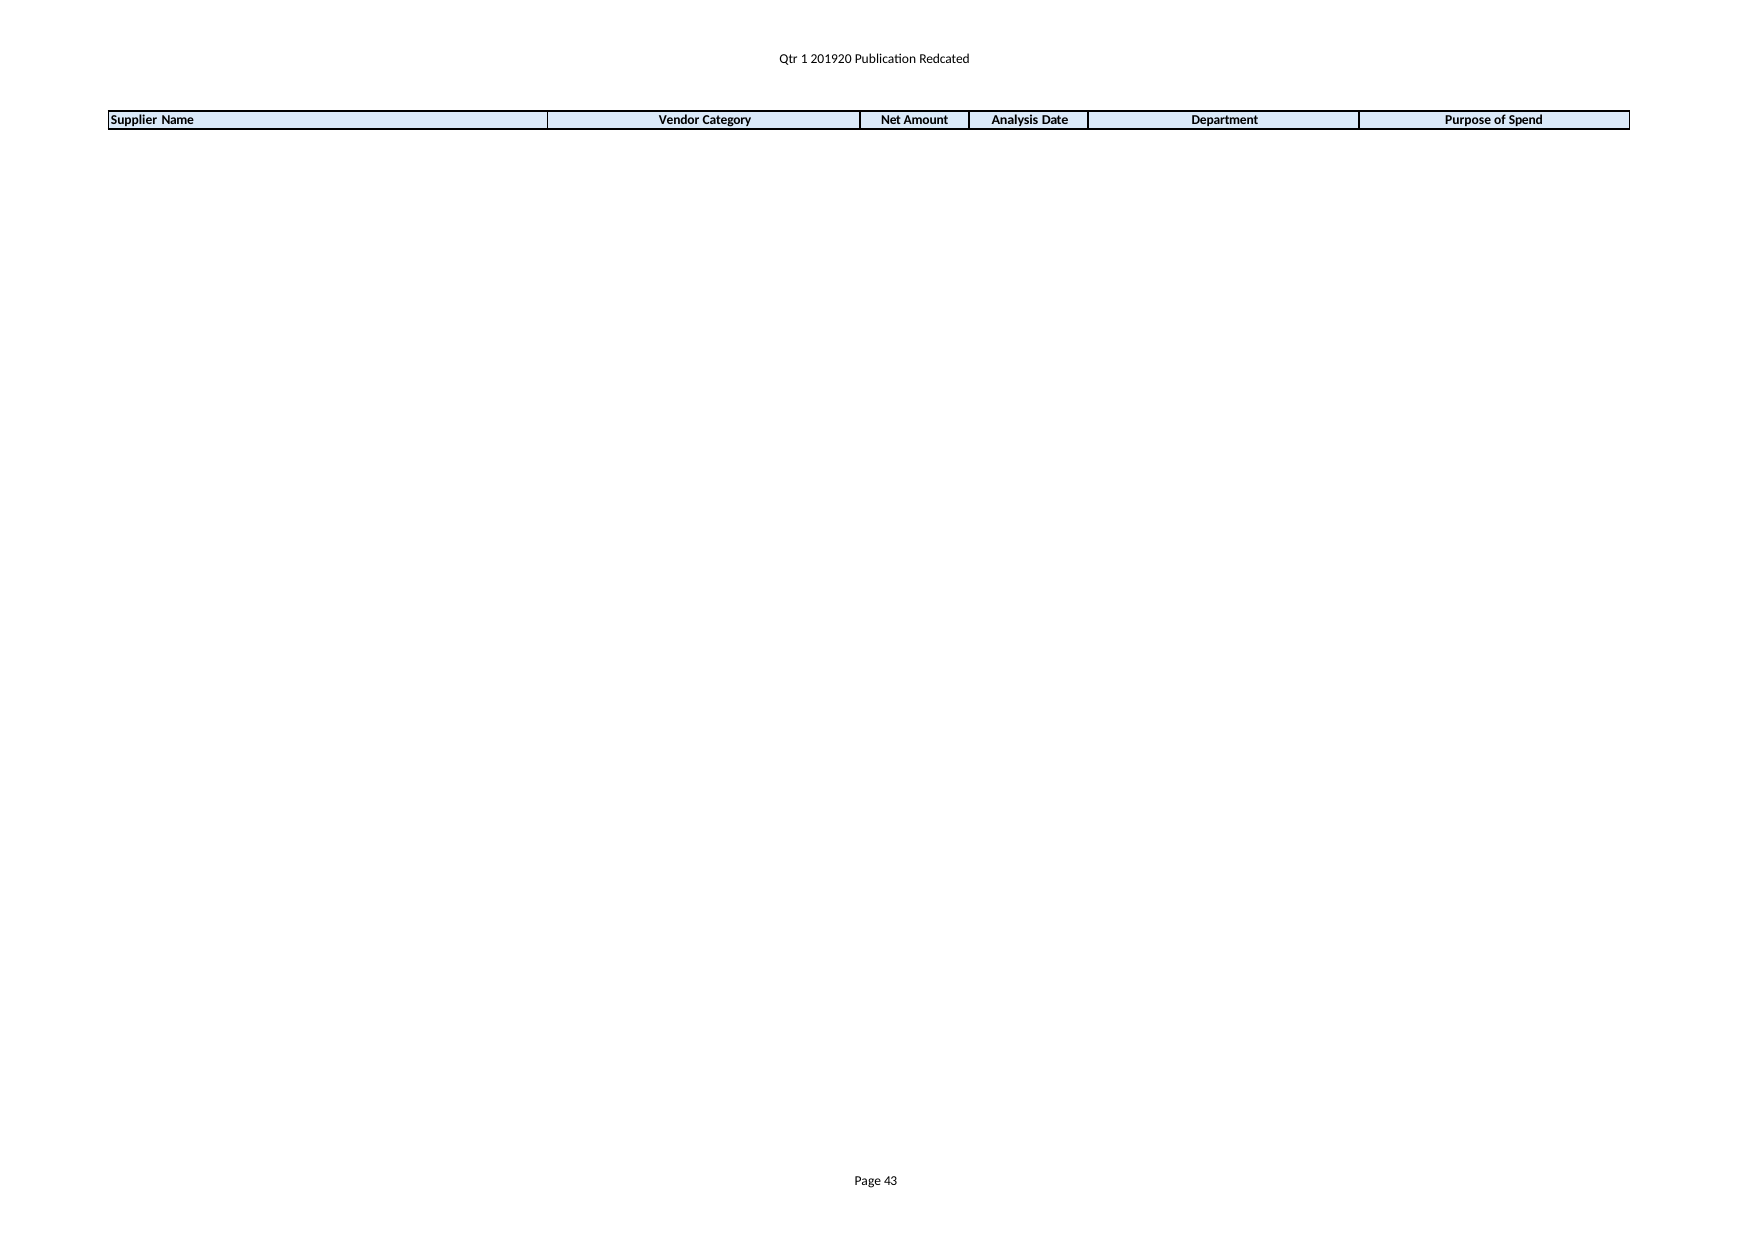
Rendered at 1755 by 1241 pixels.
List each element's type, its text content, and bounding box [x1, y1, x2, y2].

table_header Vendor Category [548, 112, 859, 128]
table_header Analysis Date [970, 112, 1087, 128]
table_header Department [1089, 112, 1358, 128]
table_header Supplier Name [109, 112, 547, 128]
table_header Purpose of Spend [1360, 112, 1629, 128]
table_header Net Amount [861, 112, 968, 128]
